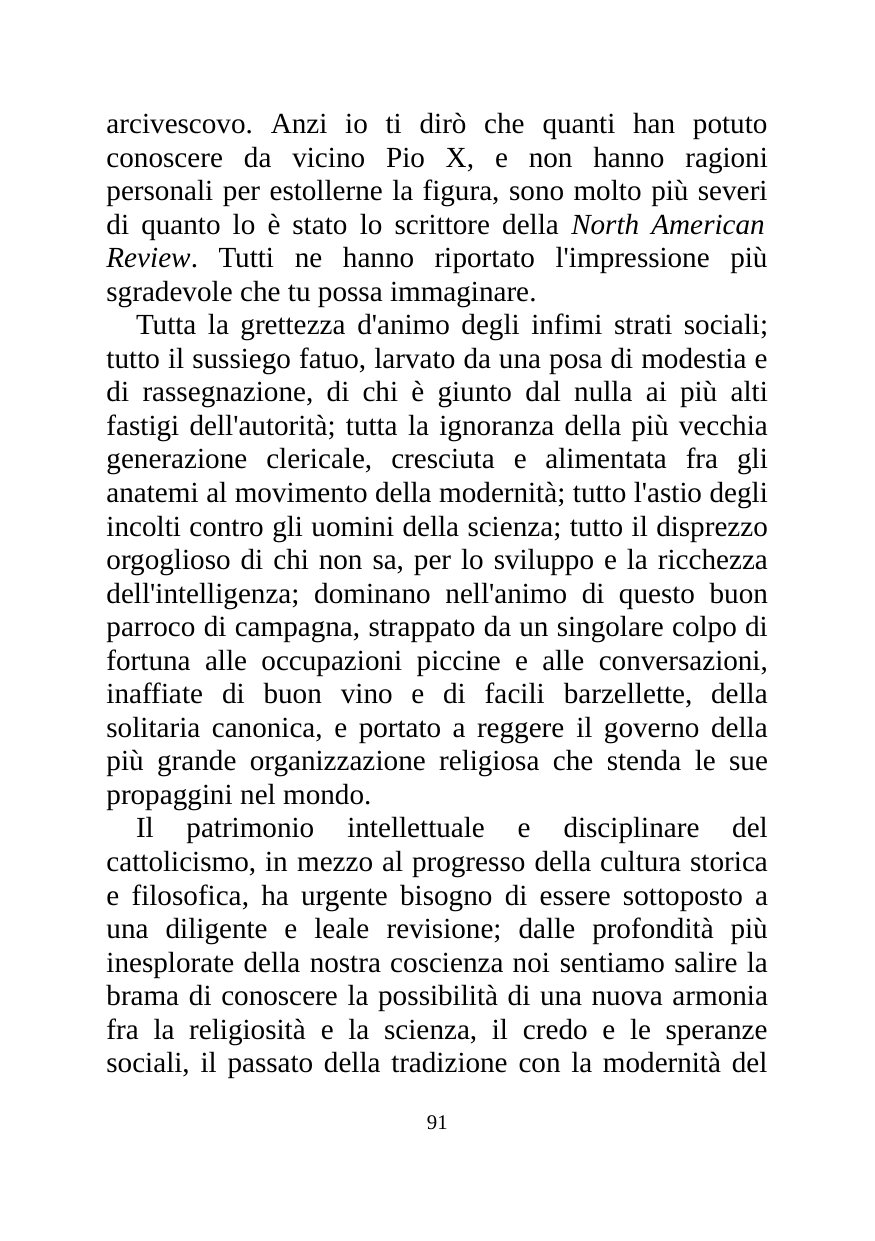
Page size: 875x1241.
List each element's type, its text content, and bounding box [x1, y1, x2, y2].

text Il patrimonio intellettuale e disciplinare del cattolicismo, in mezzo al progresso della cultura storica e filosofica, ha urgente bisogno di essere sottoposto a una diligente e leale revisione; dalle profondità più inesplorate della nostra coscienza noi sentiamo salire la brama di conoscere la possibilità di una nuova armonia fra la religiosità e la scienza, il credo e le speranze sociali, il passato della tradizione con la modernità del [106, 811, 768, 1079]
text arcivescovo. Anzi io ti dirò che quanti han potuto conoscere da vicino Pio X, e non hanno ragioni personali per estollerne la figura, sono molto più severi di quanto lo è stato lo scrittore della North American Review. Tutti ne hanno riportato l'impressione più sgradevole che tu possa immaginare. [106, 106, 768, 307]
text Tutta la grettezza d'animo degli infimi strati sociali; tutto il sussiego fatuo, larvato da una posa di modestia e di rassegnazione, di chi è giunto dal nulla ai più alti fastigi dell'autorità; tutta la ignoranza della più vecchia generazione clericale, cresciuta e alimentata fra gli anatemi al movimento della modernità; tutto l'astio degli incolti contro gli uomini della scienza; tutto il disprezzo orgoglioso di chi non sa, per lo sviluppo e la ricchezza dell'intelligenza; dominano nell'animo di questo buon parroco di campagna, strappato da un singolare colpo di fortuna alle occupazioni piccine e alle conversazioni, inaffiate di buon vino e di facili barzellette, della solitaria canonica, e portato a reggere il governo della più grande organizzazione religiosa che stenda le sue propaggini nel mondo. [106, 307, 768, 811]
